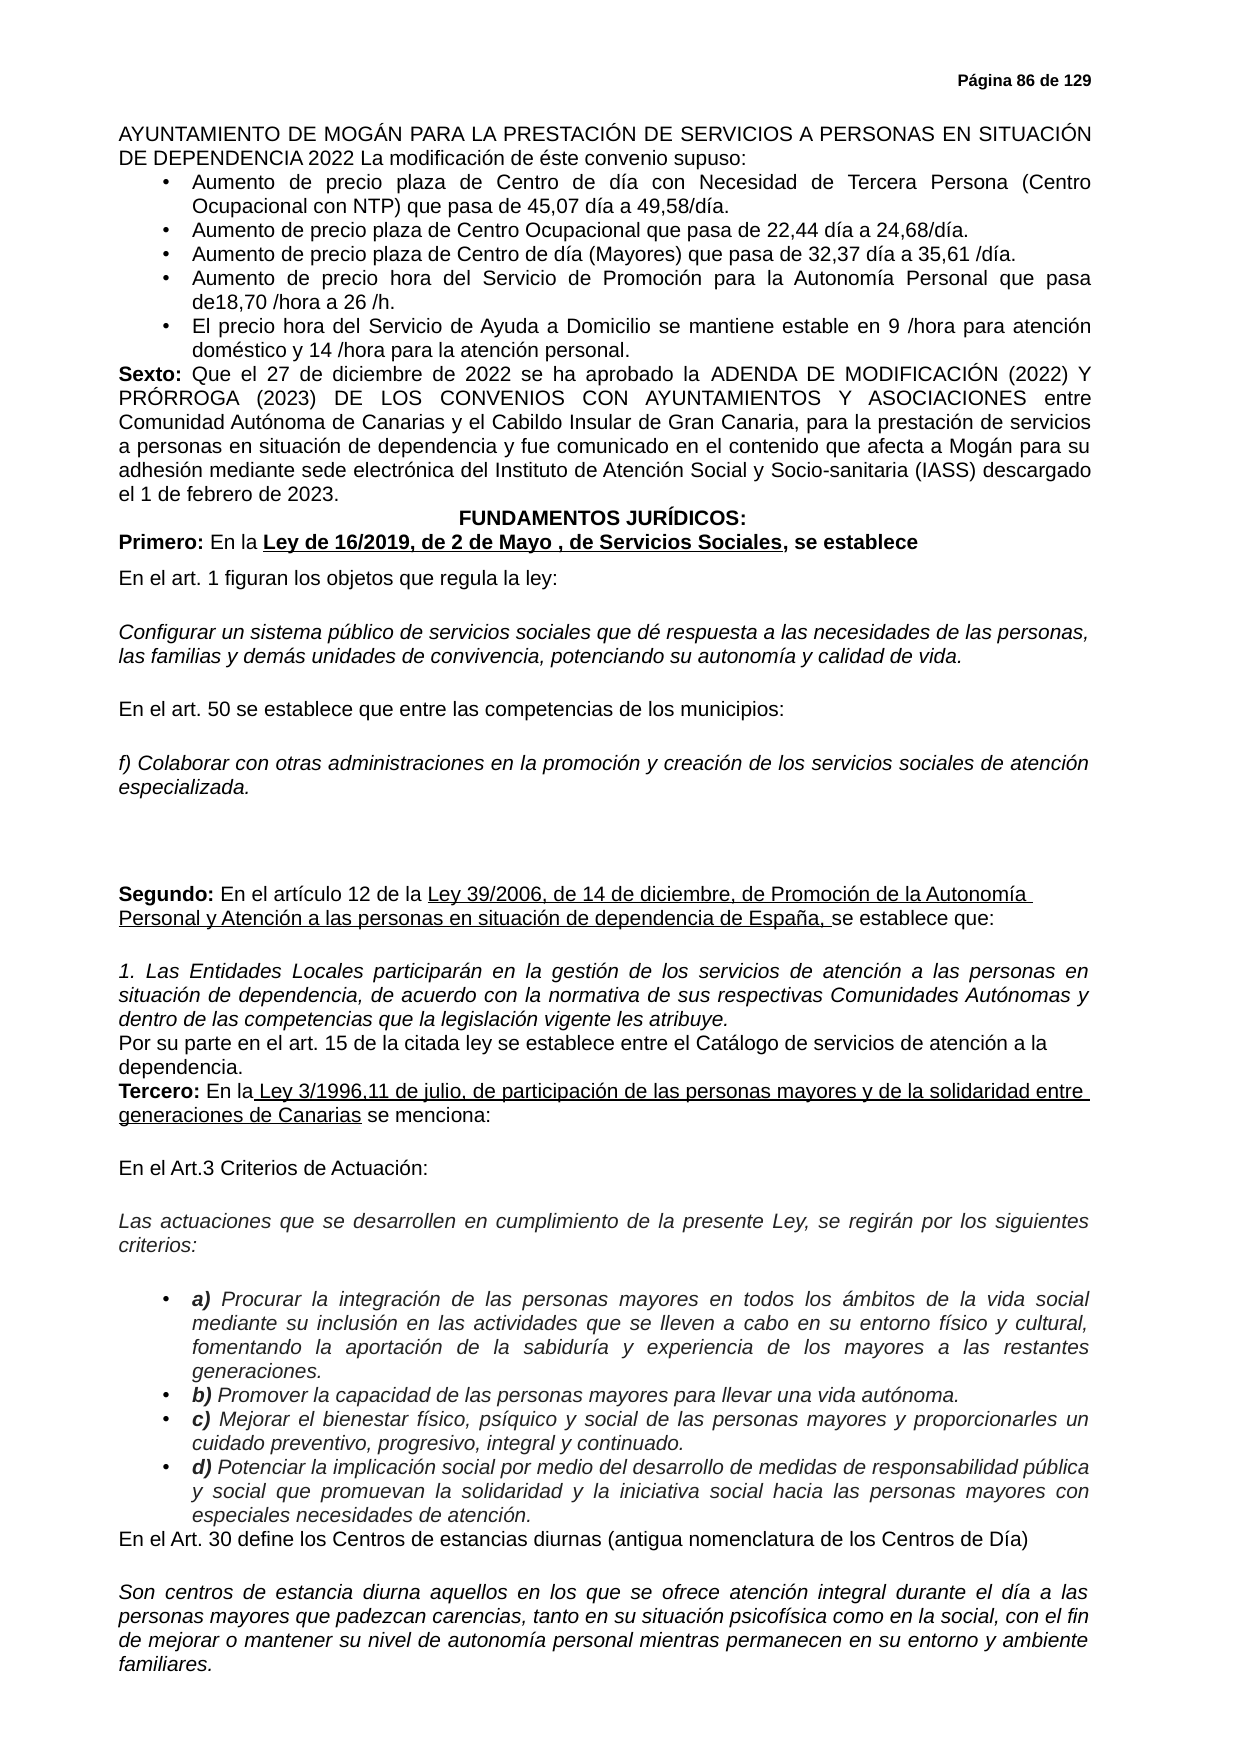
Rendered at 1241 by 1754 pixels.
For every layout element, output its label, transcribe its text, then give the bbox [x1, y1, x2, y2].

text En el Art.3 Criterios de Actuación: [118, 1156, 1092, 1180]
text Configurar un sistema público de servicios sociales que dé respuesta a las necesidades de las personas, las familias y demás unidades de convivencia, potenciando su autonomía y calidad de vida. [118, 620, 1092, 668]
text FUNDAMENTOS JURÍDICOS: [118, 506, 1092, 530]
list Aumento de precio plaza de Centro de día (Mayores) que pasa de 32,37 día a 35,61 /día. [162, 242, 1092, 266]
text En el Art. 30 define los Centros de estancias diurnas (antigua nomenclatura de los Centros de Día) [118, 1527, 1092, 1551]
list c) Mejorar el bienestar físico, psíquico y social de las personas mayores y proporcionarles un cuidado preventivo, progresivo, integral y continuado. [162, 1407, 1092, 1455]
text f) Colaborar con otras administraciones en la promoción y creación de los servicios sociales de atención especializada. [118, 751, 1092, 798]
list a) Procurar la integración de las personas mayores en todos los ámbitos de la vida social mediante su inclusión en las actividades que se lleven a cabo en su entorno físico y cultural, fomentando la aportación de la sabiduría y experiencia de los mayores a las restantes generaciones. [162, 1287, 1092, 1383]
text Sexto: Que el 27 de diciembre de 2022 se ha aprobado la ADENDA DE MODIFICACIÓN (2022) Y PRÓRROGA (2023) DE LOS CONVENIOS CON AYUNTAMIENTOS Y ASOCIACIONES entre Comunidad Autónoma de Canarias y el Cabildo Insular de Gran Canaria, para la prestación de servicios a personas en situación de dependencia y fue comunicado en el contenido que afecta a Mogán para su adhesión mediante sede electrónica del Instituto de Atención Social y Socio-sanitaria (IASS) descargado el 1 de febrero de 2023. [118, 362, 1092, 506]
text Primero: En la Ley de 16/2019, de 2 de Mayo , de Servicios Sociales, se establece [118, 530, 1092, 554]
list b) Promover la capacidad de las personas mayores para llevar una vida autónoma. [162, 1383, 1092, 1407]
text Por su parte en el art. 15 de la citada ley se establece entre el Catálogo de servicios de atención a la dependencia. [118, 1031, 1092, 1078]
text Tercero: En la Ley 3/1996,11 de julio, de participación de las personas mayores y de la solidaridad entre generaciones de Canarias se menciona: [118, 1078, 1092, 1126]
list Aumento de precio plaza de Centro de día con Necesidad de Tercera Persona (Centro Ocupacional con NTP) que pasa de 45,07 día a 49,58/día. [162, 170, 1092, 218]
text En el art. 50 se establece que entre las competencias de los municipios: [118, 697, 1092, 721]
list d) Potenciar la implicación social por medio del desarrollo de medidas de responsabilidad pública y social que promuevan la solidaridad y la iniciativa social hacia las personas mayores con especiales necesidades de atención. [162, 1455, 1092, 1527]
text Son centros de estancia diurna aquellos en los que se ofrece atención integral durante el día a las personas mayores que padezcan carencias, tanto en su situación psicofísica como en la social, con el fin de mejorar o mantener su nivel de autonomía personal mientras permanecen en su entorno y ambiente familiares. [118, 1580, 1092, 1676]
text Segundo: En el artículo 12 de la Ley 39/2006, de 14 de diciembre, de Promoción de la Autonomía Personal y Atención a las personas en situación de dependencia de España, se establece que: [118, 881, 1092, 929]
text AYUNTAMIENTO DE MOGÁN PARA LA PRESTACIÓN DE SERVICIOS A PERSONAS EN SITUACIÓN DE DEPENDENCIA 2022 La modificación de éste convenio supuso: [118, 122, 1092, 170]
text 1. Las Entidades Locales participarán en la gestión de los servicios de atención a las personas en situación de dependencia, de acuerdo con la normativa de sus respectivas Comunidades Autónomas y dentro de las competencias que la legislación vigente les atribuye. [118, 959, 1092, 1031]
list Aumento de precio hora del Servicio de Promoción para la Autonomía Personal que pasa de18,70 /hora a 26 /h. [162, 266, 1092, 314]
text Las actuaciones que se desarrollen en cumplimiento de la presente Ley, se regirán por los siguientes criterios: [118, 1209, 1092, 1257]
text En el art. 1 figuran los objetos que regula la ley: [118, 566, 1092, 590]
list Aumento de precio plaza de Centro Ocupacional que pasa de 22,44 día a 24,68/día. [162, 218, 1092, 242]
list El precio hora del Servicio de Ayuda a Domicilio se mantiene estable en 9 /hora para atención doméstico y 14 /hora para la atención personal. [162, 314, 1092, 362]
